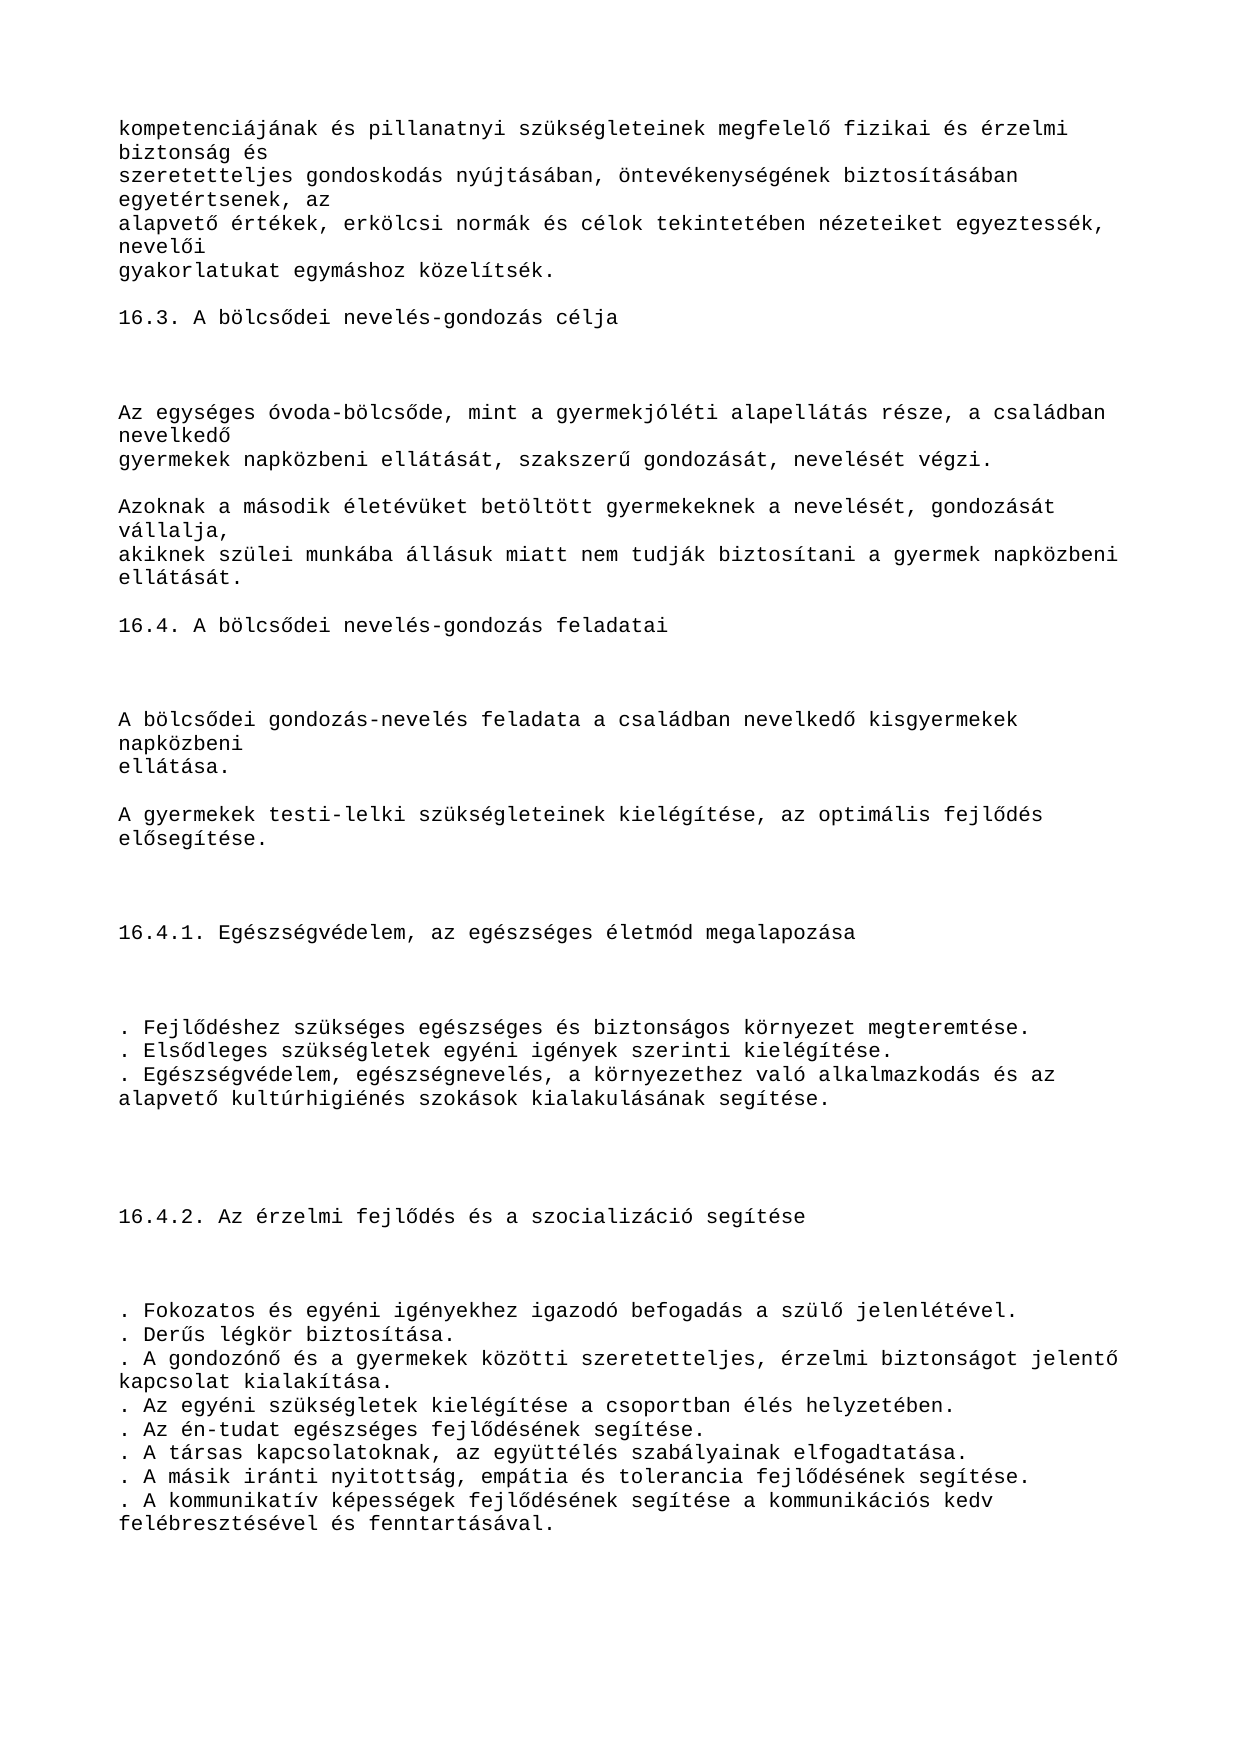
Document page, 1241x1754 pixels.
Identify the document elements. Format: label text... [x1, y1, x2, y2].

text ellátását. [118, 567, 1122, 591]
text A bölcsődei gondozás-nevelés feladata a családban nevelkedő kisgyermekek napközbeni [118, 709, 1122, 757]
text Az egységes óvoda-bölcsőde, mint a gyermekjóléti alapellátás része, a családban nevelkedő [118, 402, 1122, 449]
text kapcsolat kialakítása. [118, 1371, 1122, 1395]
text 16.4.2. Az érzelmi fejlődés és a szocializáció segítése [118, 1206, 1122, 1229]
text akiknek szülei munkába állásuk miatt nem tudják biztosítani a gyermek napközbeni [118, 544, 1122, 567]
text . A társas kapcsolatoknak, az együttélés szabályainak elfogadtatása. [118, 1442, 1122, 1466]
text alapvető értékek, erkölcsi normák és célok tekintetében nézeteiket egyeztessék, nevelői [118, 213, 1122, 260]
text . Derűs légkör biztosítása. [118, 1324, 1122, 1348]
text 16.4. A bölcsődei nevelés-gondozás feladatai [118, 615, 1122, 638]
text gyermekek napközbeni ellátását, szakszerű gondozását, nevelését végzi. [118, 449, 1122, 473]
text A gyermekek testi-lelki szükségleteinek kielégítése, az optimális fejlődés elősegítése. [118, 804, 1122, 851]
text . Egészségvédelem, egészségnevelés, a környezethez való alkalmazkodás és az [118, 1064, 1122, 1088]
text kompetenciájának és pillanatnyi szükségleteinek megfelelő fizikai és érzelmi biztonság és [118, 118, 1122, 165]
text . Fejlődéshez szükséges egészséges és biztonságos környezet megteremtése. [118, 1017, 1122, 1040]
text Azoknak a második életévüket betöltött gyermekeknek a nevelését, gondozását vállalja, [118, 496, 1122, 544]
text . Az egyéni szükségletek kielégítése a csoportban élés helyzetében. [118, 1395, 1122, 1419]
text szeretetteljes gondoskodás nyújtásában, öntevékenységének biztosításában egyetértsenek, az [118, 165, 1122, 213]
text alapvető kultúrhigiénés szokások kialakulásának segítése. [118, 1088, 1122, 1111]
text . Elsődleges szükségletek egyéni igények szerinti kielégítése. [118, 1040, 1122, 1064]
text . Az én-tudat egészséges fejlődésének segítése. [118, 1419, 1122, 1442]
text gyakorlatukat egymáshoz közelítsék. [118, 260, 1122, 284]
text ellátása. [118, 757, 1122, 780]
text . A kommunikatív képességek fejlődésének segítése a kommunikációs kedv [118, 1489, 1122, 1513]
text felébresztésével és fenntartásával. [118, 1513, 1122, 1537]
text . A másik iránti nyitottság, empátia és tolerancia fejlődésének segítése. [118, 1466, 1122, 1489]
text 16.3. A bölcsődei nevelés-gondozás célja [118, 307, 1122, 331]
text . A gondozónő és a gyermekek közötti szeretetteljes, érzelmi biztonságot jelentő [118, 1348, 1122, 1371]
text . Fokozatos és egyéni igényekhez igazodó befogadás a szülő jelenlétével. [118, 1300, 1122, 1324]
text 16.4.1. Egészségvédelem, az egészséges életmód megalapozása [118, 922, 1122, 946]
